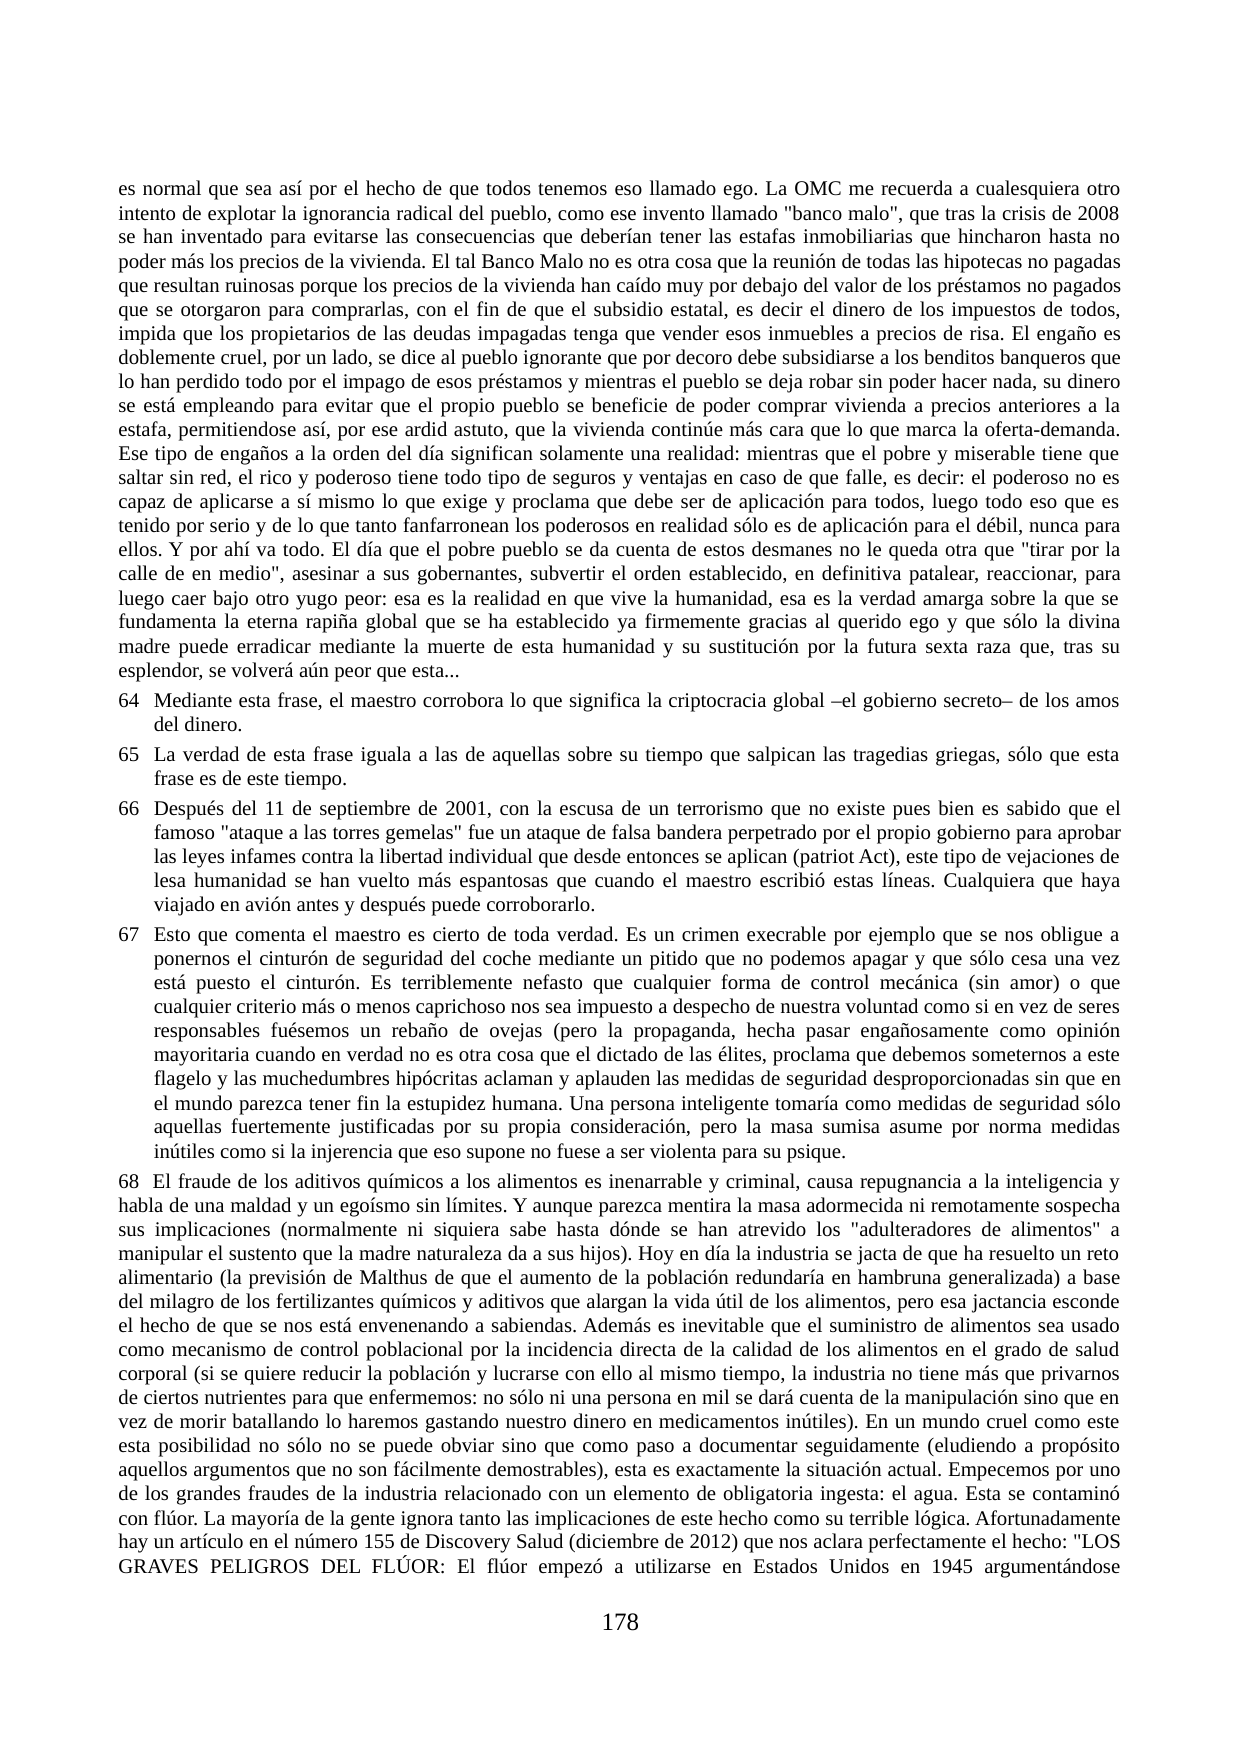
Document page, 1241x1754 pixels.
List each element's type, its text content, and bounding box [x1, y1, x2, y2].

text La verdad de esta frase iguala a las de aquellas sobre su tiempo que salpican las tragedias griegas, sólo que esta frase es de este tiempo. [118, 742, 1122, 790]
text es normal que sea así por el hecho de que todos tenemos eso llamado ego. La OMC me recuerda a cualesquiera otro intento de explotar la ignorancia radical del pueblo, como ese invento llamado "banco malo", que tras la crisis de 2008 se han inventado para evitarse las consecuencias que deberían tener las estafas inmobiliarias que hincharon hasta no poder más los precios de la vivienda. El tal Banco Malo no es otra cosa que la reunión de todas las hipotecas no pagadas que resultan ruinosas porque los precios de la vivienda han caído muy por debajo del valor de los préstamos no pagados que se otorgaron para comprarlas, con el fin de que el subsidio estatal, es decir el dinero de los impuestos de todos, impida que los propietarios de las deudas impagadas tenga que vender esos inmuebles a precios de risa. El engaño es doblemente cruel, por un lado, se dice al pueblo ignorante que por decoro debe subsidiarse a los benditos banqueros que lo han perdido todo por el impago de esos préstamos y mientras el pueblo se deja robar sin poder hacer nada, su dinero se está empleando para evitar que el propio pueblo se beneficie de poder comprar vivienda a precios anteriores a la estafa, permitiendose así, por ese ardid astuto, que la vivienda continúe más cara que lo que marca la oferta-demanda. Ese tipo de engaños a la orden del día significan solamente una realidad: mientras que el pobre y miserable tiene que saltar sin red, el rico y poderoso tiene todo tipo de seguros y ventajas en caso de que falle, es decir: el poderoso no es capaz de aplicarse a sí mismo lo que exige y proclama que debe ser de aplicación para todos, luego todo eso que es tenido por serio y de lo que tanto fanfarronean los poderosos en realidad sólo es de aplicación para el débil, nunca para ellos. Y por ahí va todo. El día que el pobre pueblo se da cuenta de estos desmanes no le queda otra que "tirar por la calle de en medio", asesinar a sus gobernantes, subvertir el orden establecido, en definitiva patalear, reaccionar, para luego caer bajo otro yugo peor: esa es la realidad en que vive la humanidad, esa es la verdad amarga sobre la que se fundamenta la eterna rapiña global que se ha establecido ya firmemente gracias al querido ego y que sólo la divina madre puede erradicar mediante la muerte de esta humanidad y su sustitución por la futura sexta raza que, tras su esplendor, se volverá aún peor que esta... [118, 176, 1122, 682]
text Después del 11 de septiembre de 2001, con la escusa de un terrorismo que no existe pues bien es sabido que el famoso "ataque a las torres gemelas" fue un ataque de falsa bandera perpetrado por el propio gobierno para aprobar las leyes infames contra la libertad individual que desde entonces se aplican (patriot Act), este tipo de vejaciones de lesa humanidad se han vuelto más espantosas que cuando el maestro escribió estas líneas. Cualquiera que haya viajado en avión antes y después puede corroborarlo. [118, 796, 1122, 916]
text El fraude de los aditivos químicos a los alimentos es inenarrable y criminal, causa repugnancia a la inteligencia y habla de una maldad y un egoísmo sin límites. Y aunque parezca mentira la masa adormecida ni remotamente sospecha sus implicaciones (normalmente ni siquiera sabe hasta dónde se han atrevido los "adulteradores de alimentos" a manipular el sustento que la madre naturaleza da a sus hijos). Hoy en día la industria se jacta de que ha resuelto un reto alimentario (la previsión de Malthus de que el aumento de la población redundaría en hambruna generalizada) a base del milagro de los fertilizantes químicos y aditivos que alargan la vida útil de los alimentos, pero esa jactancia esconde el hecho de que se nos está envenenando a sabiendas. Además es inevitable que el suministro de alimentos sea usado como mecanismo de control poblacional por la incidencia directa de la calidad de los alimentos en el grado de salud corporal (si se quiere reducir la población y lucrarse con ello al mismo tiempo, la industria no tiene más que privarnos de ciertos nutrientes para que enfermemos: no sólo ni una persona en mil se dará cuenta de la manipulación sino que en vez de morir batallando lo haremos gastando nuestro dinero en medicamentos inútiles). En un mundo cruel como este esta posibilidad no sólo no se puede obviar sino que como paso a documentar seguidamente (eludiendo a propósito aquellos argumentos que no son fácilmente demostrables), esta es exactamente la situación actual. Empecemos por uno de los grandes fraudes de la industria relacionado con un elemento de obligatoria ingesta: el agua. Esta se contaminó con flúor. La mayoría de la gente ignora tanto las implicaciones de este hecho como su terrible lógica. Afortunadamente hay un artículo en el número 155 de Discovery Salud (diciembre de 2012) que nos aclara perfectamente el hecho: "LOS GRAVES PELIGROS DEL FLÚOR: El flúor empezó a utilizarse en Estados Unidos en 1945 argumentándose [118, 1168, 1122, 1578]
text Mediante esta frase, el maestro corrobora lo que significa la criptocracia global –el gobierno secreto– de los amos del dinero. [118, 688, 1122, 736]
text Esto que comenta el maestro es cierto de toda verdad. Es un crimen execrable por ejemplo que se nos obligue a ponernos el cinturón de seguridad del coche mediante un pitido que no podemos apagar y que sólo cesa una vez está puesto el cinturón. Es terriblemente nefasto que cualquier forma de control mecánica (sin amor) o que cualquier criterio más o menos caprichoso nos sea impuesto a despecho de nuestra voluntad como si en vez de seres responsables fuésemos un rebaño de ovejas (pero la propaganda, hecha pasar engañosamente como opinión mayoritaria cuando en verdad no es otra cosa que el dictado de las élites, proclama que debemos someternos a este flagelo y las muchedumbres hipócritas aclaman y aplauden las medidas de seguridad desproporcionadas sin que en el mundo parezca tener fin la estupidez humana. Una persona inteligente tomaría como medidas de seguridad sólo aquellas fuertemente justificadas por su propia consideración, pero la masa sumisa asume por norma medidas inútiles como si la injerencia que eso supone no fuese a ser violenta para su psique. [118, 922, 1122, 1163]
